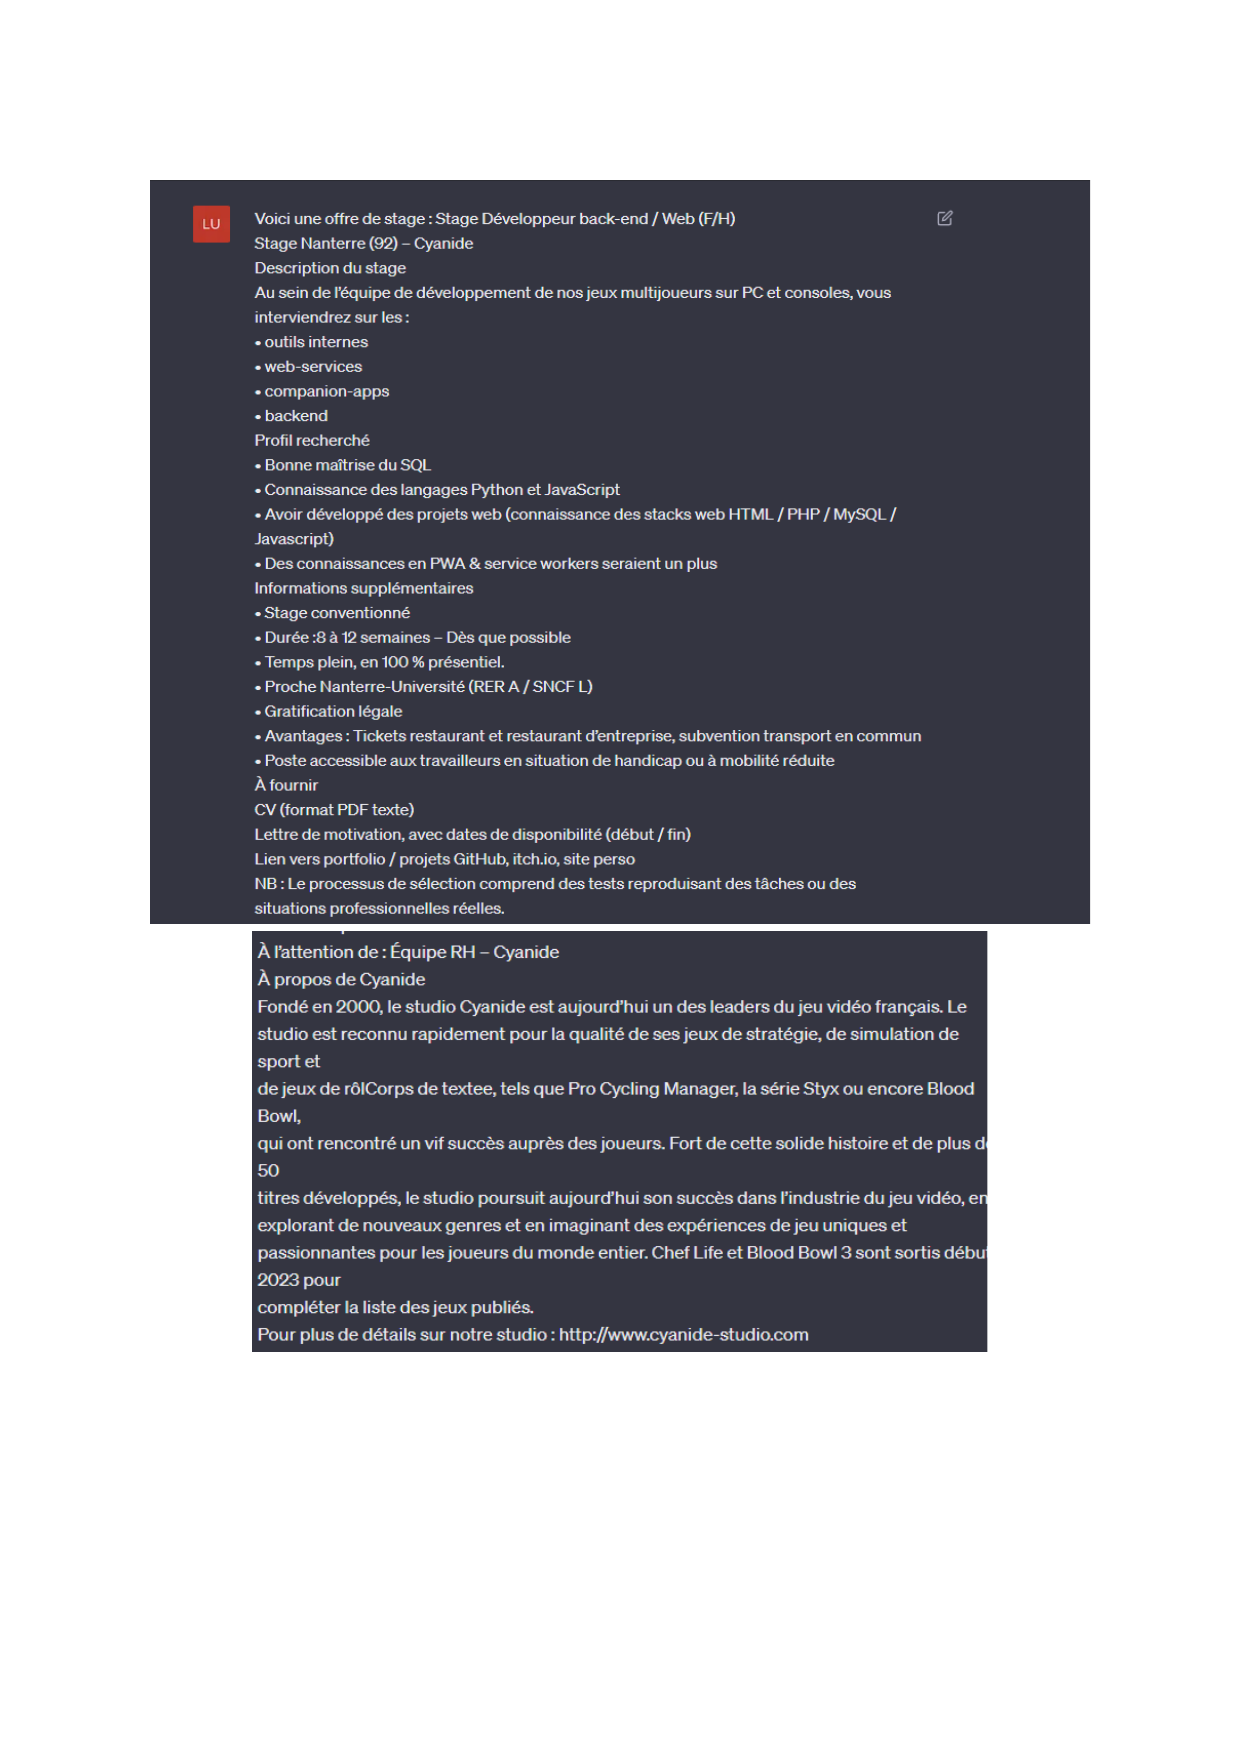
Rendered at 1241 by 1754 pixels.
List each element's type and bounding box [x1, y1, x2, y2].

picture [252, 931, 988, 1352]
picture [150, 180, 1091, 924]
